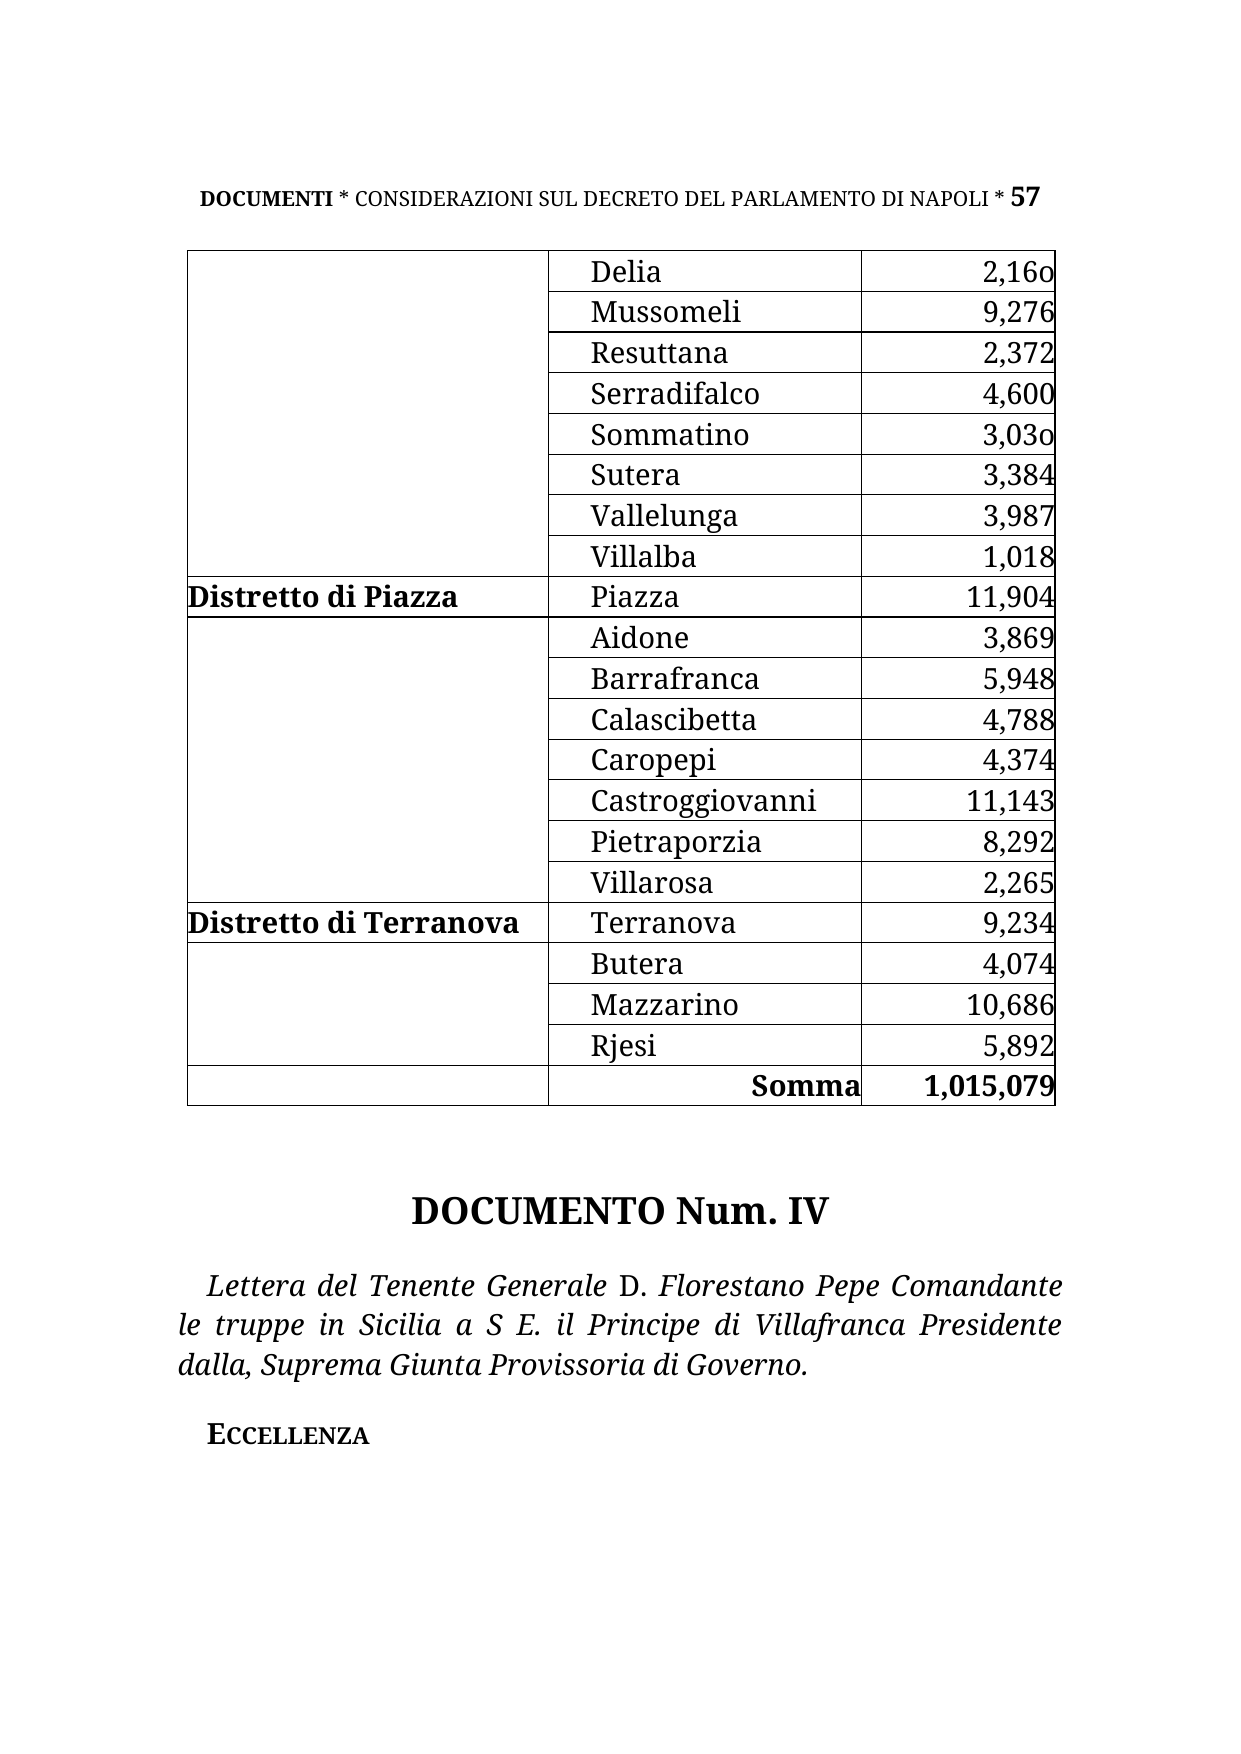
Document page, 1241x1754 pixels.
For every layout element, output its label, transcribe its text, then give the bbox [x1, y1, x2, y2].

table_cell Rjesi [549, 1025, 861, 1064]
table_cell Villalba [549, 536, 861, 576]
table_cell Distretto di Piazza [188, 577, 548, 616]
table_cell Serradifalco [549, 373, 861, 413]
table_cell 4,374 [862, 740, 1054, 779]
table_cell 3,987 [862, 495, 1054, 535]
table_cell 9,234 [862, 903, 1054, 942]
table_cell Barrafranca [549, 658, 861, 698]
table_cell Castroggiovanni [549, 780, 861, 820]
table_cell Caropepi [549, 740, 861, 779]
table_cell 4,074 [862, 943, 1054, 983]
table_cell [188, 1066, 548, 1105]
table_cell Distretto di Terranova [188, 903, 548, 942]
table_cell Piazza [549, 577, 861, 616]
table_cell 3,03o [862, 414, 1054, 453]
table_cell 3,384 [862, 455, 1054, 494]
table_cell 4,600 [862, 373, 1054, 413]
table_cell Calascibetta [549, 699, 861, 739]
table_cell Sutera [549, 455, 861, 494]
table_cell 11,143 [862, 780, 1054, 820]
table_cell Delia [549, 251, 861, 291]
table_cell Mussomeli [549, 292, 861, 331]
text Lettera del Tenente Generale D. Florestano Pepe Comandante le truppe in Sicilia a S E. il Principe di Villafranca Presidente dalla, Suprema Giunta Provissoria di Governo. [177, 1265, 1063, 1384]
table_cell 2,16o [862, 251, 1054, 291]
table_cell Villarosa [549, 862, 861, 902]
table_cell 11,904 [862, 577, 1054, 616]
table_cell 5,948 [862, 658, 1054, 698]
table_cell Terranova [549, 903, 861, 942]
table_cell Vallelunga [549, 495, 861, 535]
table_cell Butera [549, 943, 861, 983]
table_cell 2,265 [862, 862, 1054, 902]
table_cell 9,276 [862, 292, 1054, 331]
subtitle DOCUMENTO Num. IV [177, 1184, 1063, 1236]
table_cell 8,292 [862, 821, 1054, 861]
table_cell Mazzarino [549, 984, 861, 1024]
table_cell Sommatino [549, 414, 861, 453]
table_cell 5,892 [862, 1025, 1054, 1064]
table_cell Pietraporzia [549, 821, 861, 861]
table_cell 3,869 [862, 618, 1054, 657]
table_cell [188, 251, 548, 576]
table_cell [188, 943, 548, 1064]
table_cell [188, 618, 548, 902]
text Eccellenza [177, 1413, 1063, 1453]
table_cell 1,018 [862, 536, 1054, 576]
table_cell Resuttana [549, 333, 861, 372]
table_cell 1,015,079 [862, 1066, 1054, 1105]
table_cell 4,788 [862, 699, 1054, 739]
table_cell 2,372 [862, 333, 1054, 372]
table_cell Somma [549, 1066, 861, 1105]
table_cell 10,686 [862, 984, 1054, 1024]
table_cell Aidone [549, 618, 861, 657]
